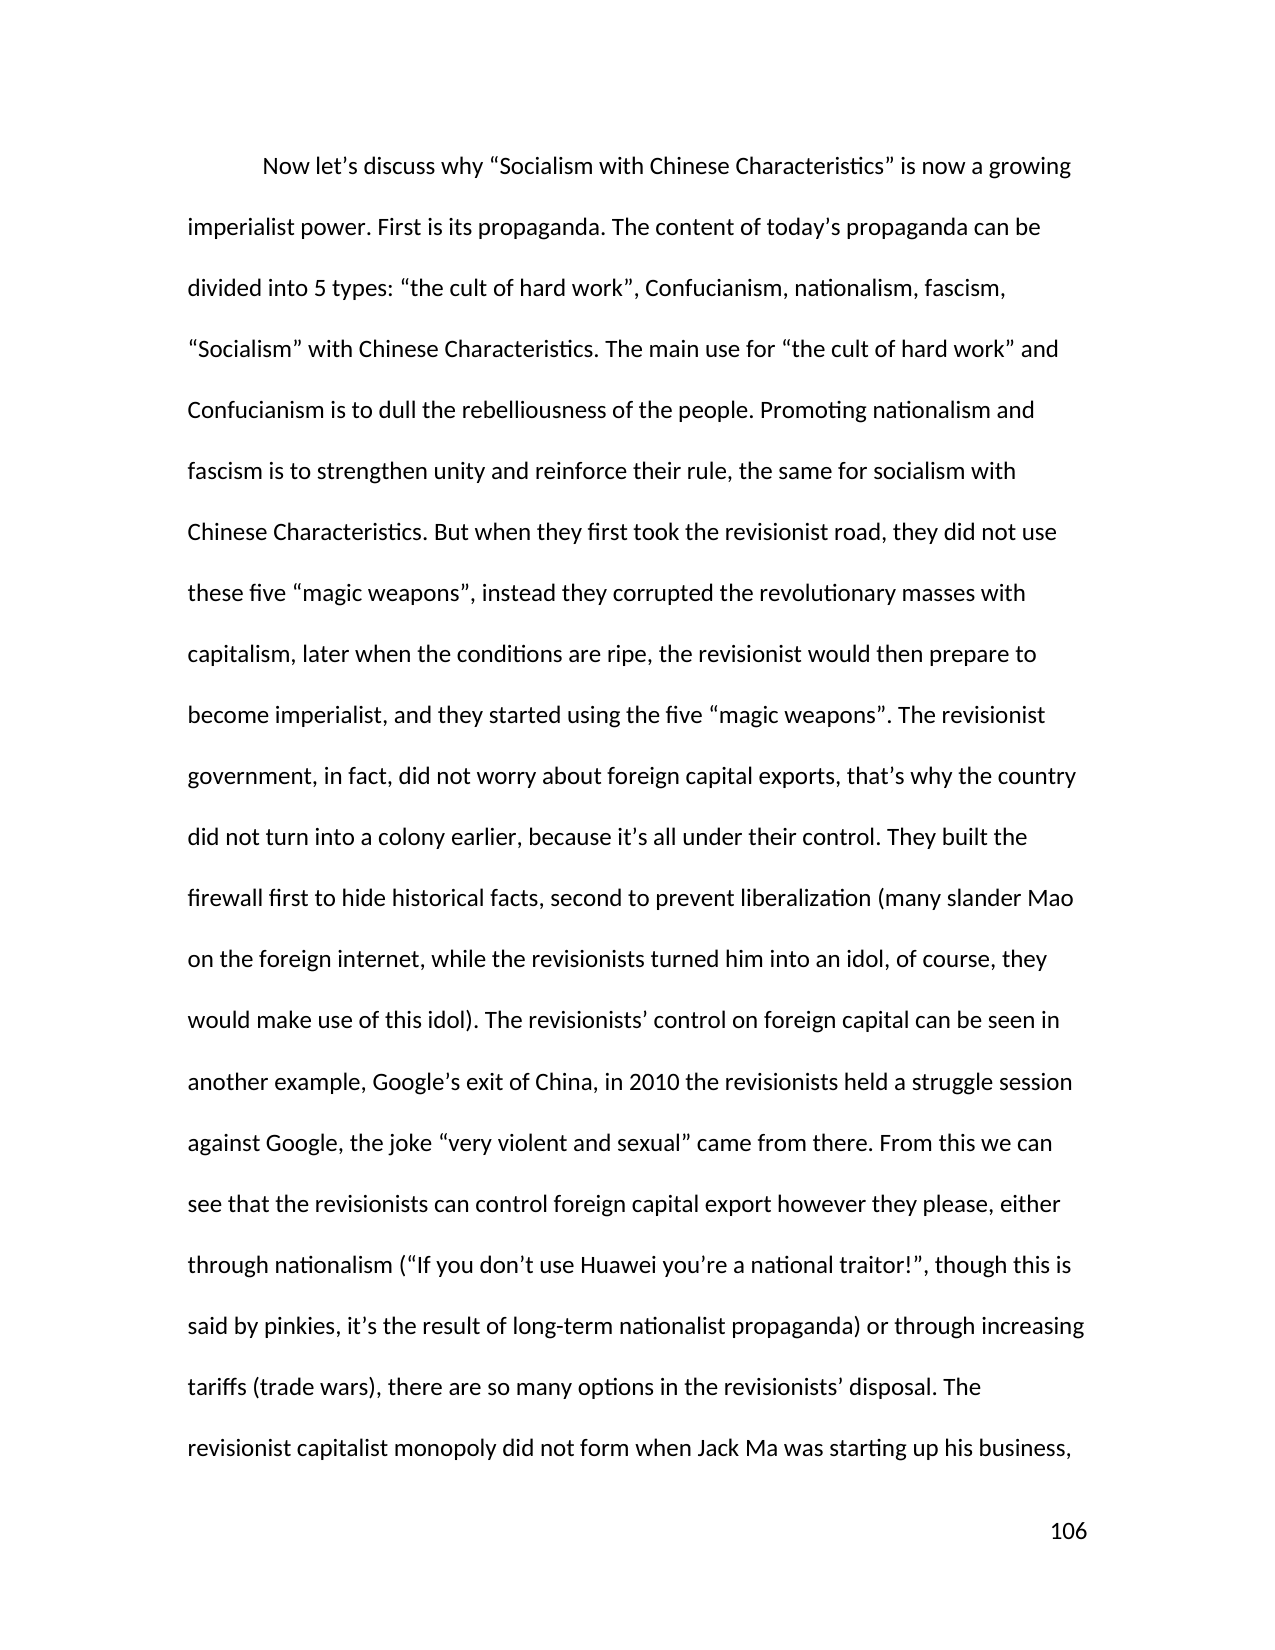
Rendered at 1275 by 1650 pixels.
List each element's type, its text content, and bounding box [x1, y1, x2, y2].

text Now let’s discuss why “Socialism with Chinese Characteristics” is now a growing imperialist power. First is its propaganda. The content of today’s propaganda can be divided into 5 types: “the cult of hard work”, Confucianism, nationalism, fascism, “Socialism” with Chinese Characteristics. The main use for “the cult of hard work” and Confucianism is to dull the rebelliousness of the people. Promoting nationalism and fascism is to strengthen unity and reinforce their rule, the same for socialism with Chinese Characteristics. But when they first took the revisionist road, they did not use these five “magic weapons”, instead they corrupted the revolutionary masses with capitalism, later when the conditions are ripe, the revisionist would then prepare to become imperialist, and they started using the five “magic weapons”. The revisionist government, in fact, did not worry about foreign capital exports, that’s why the country did not turn into a colony earlier, because it’s all under their control. They built the firewall first to hide historical facts, second to prevent liberalization (many slander Mao on the foreign internet, while the revisionists turned him into an idol, of course, they would make use of this idol). The revisionists’ control on foreign capital can be seen in another example, Google’s exit of China, in 2010 the revisionists held a struggle session against Google, the joke “very violent and sexual” came from there. From this we can see that the revisionists can control foreign capital export however they please, either through nationalism (“If you don’t use Huawei you’re a national traitor!”, though this is said by pinkies, it’s the result of long-term nationalist propaganda) or through increasing tariffs (trade wars), there are so many options in the revisionists’ disposal. The revisionist capitalist monopoly did not form when Jack Ma was starting up his business, [187, 150, 1087, 1462]
